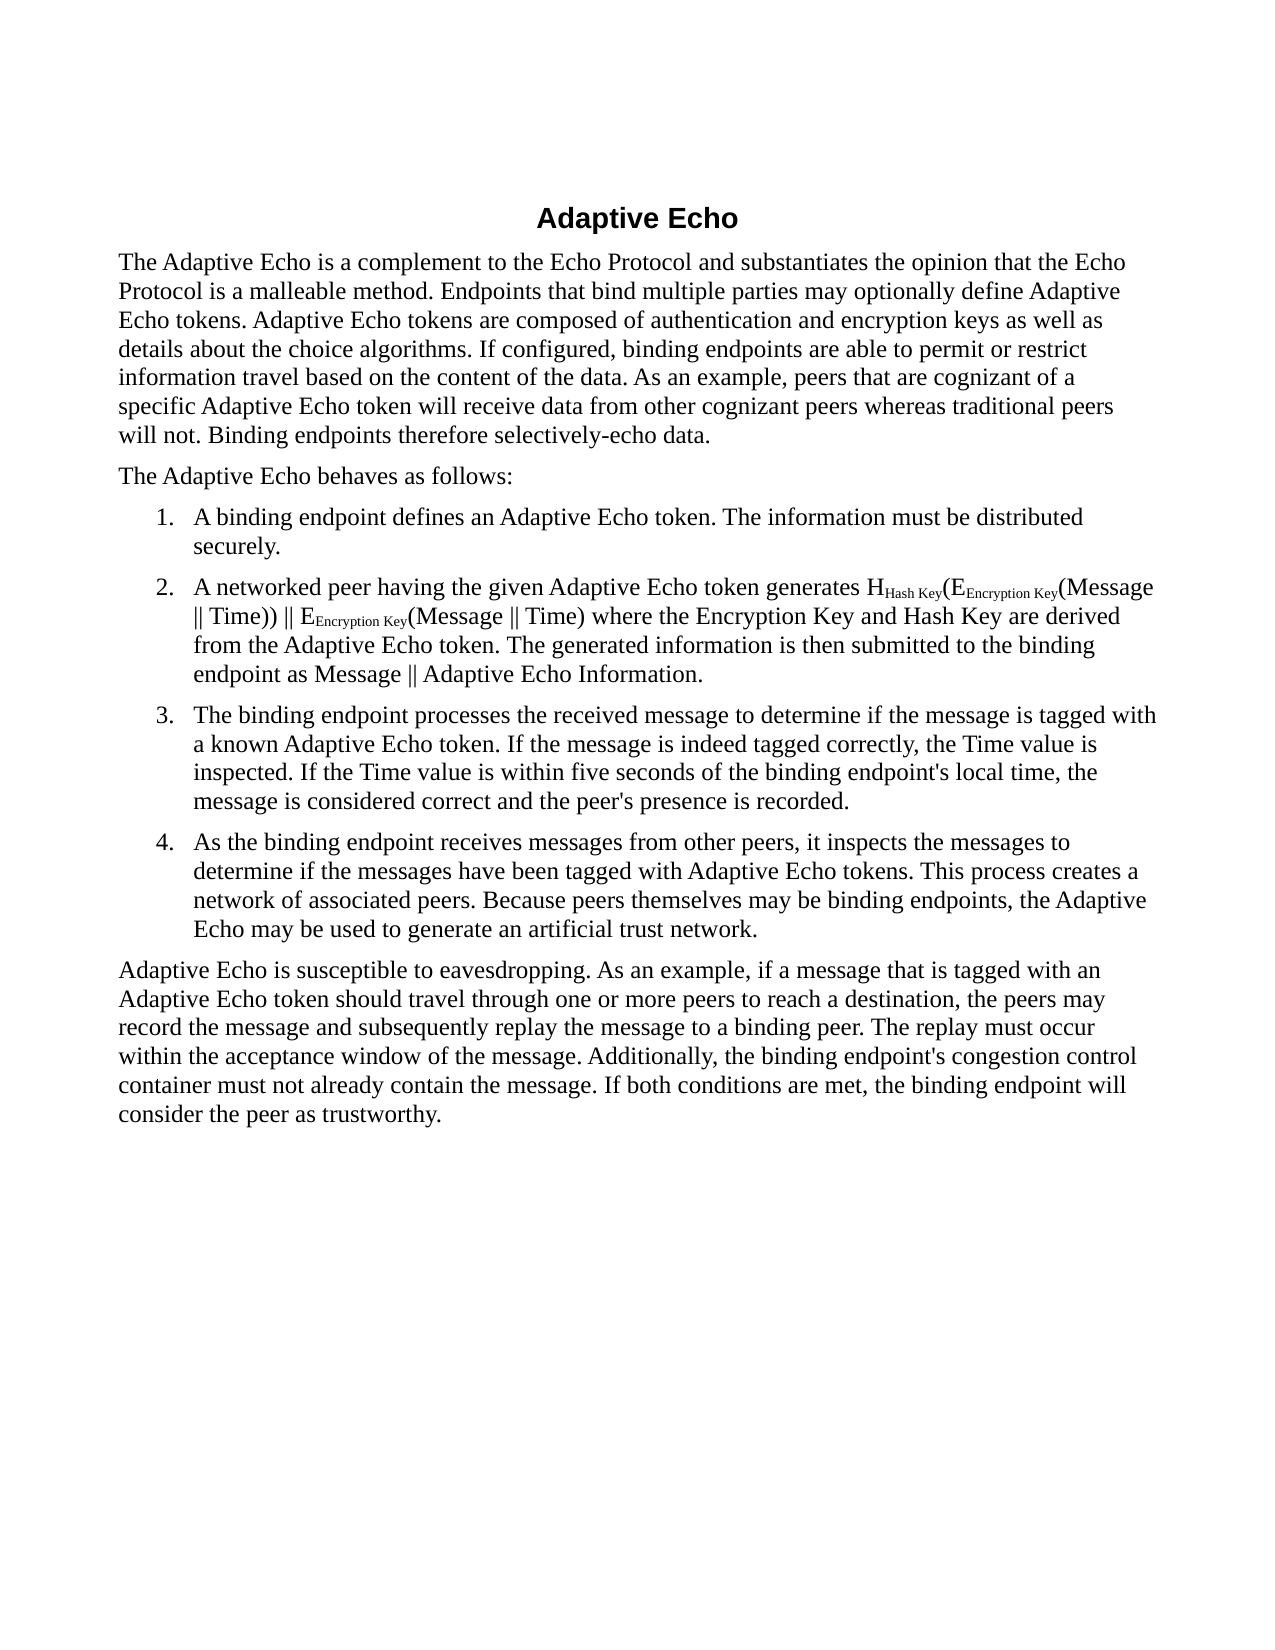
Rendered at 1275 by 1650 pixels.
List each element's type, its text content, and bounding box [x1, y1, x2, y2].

list As the binding endpoint receives messages from other peers, it inspects the messages to determine if the messages have been tagged with Adaptive Echo tokens. This process creates a network of associated peers. Because peers themselves may be binding endpoints, the Adaptive Echo may be used to generate an artificial trust network. [156, 827, 1157, 942]
list A binding endpoint defines an Adaptive Echo token. The information must be distributed securely. [156, 502, 1157, 560]
text The Adaptive Echo behaves as follows: [118, 461, 1157, 490]
list The binding endpoint processes the received message to determine if the message is tagged with a known Adaptive Echo token. If the message is indeed tagged correctly, the Time value is inspected. If the Time value is within five seconds of the binding endpoint's local time, the message is considered correct and the peer's presence is recorded. [156, 700, 1157, 815]
text Adaptive Echo is susceptible to eavesdropping. As an example, if a message that is tagged with an Adaptive Echo token should travel through one or more peers to reach a destination, the peers may record the message and subsequently replay the message to a binding peer. The replay must occur within the acceptance window of the message. Additionally, the binding endpoint's congestion control container must not already contain the message. If both conditions are met, the binding endpoint will consider the peer as trustworthy. [118, 955, 1157, 1127]
list A networked peer having the given Adaptive Echo token generates HHash Key(EEncryption Key(Message || Time)) || EEncryption Key(Message || Time) where the Encryption Key and Hash Key are derived from the Adaptive Echo token. The generated information is then submitted to the binding endpoint as Message || Adaptive Echo Information. [156, 572, 1157, 687]
subtitle Adaptive Echo [118, 201, 1157, 235]
text The Adaptive Echo is a complement to the Echo Protocol and substantiates the opinion that the Echo Protocol is a malleable method. Endpoints that bind multiple parties may optionally define Adaptive Echo tokens. Adaptive Echo tokens are composed of authentication and encryption keys as well as details about the choice algorithms. If configured, binding endpoints are able to permit or restrict information travel based on the content of the data. As an example, peers that are cognizant of a specific Adaptive Echo token will receive data from other cognizant peers whereas traditional peers will not. Binding endpoints therefore selectively-echo data. [118, 247, 1157, 449]
